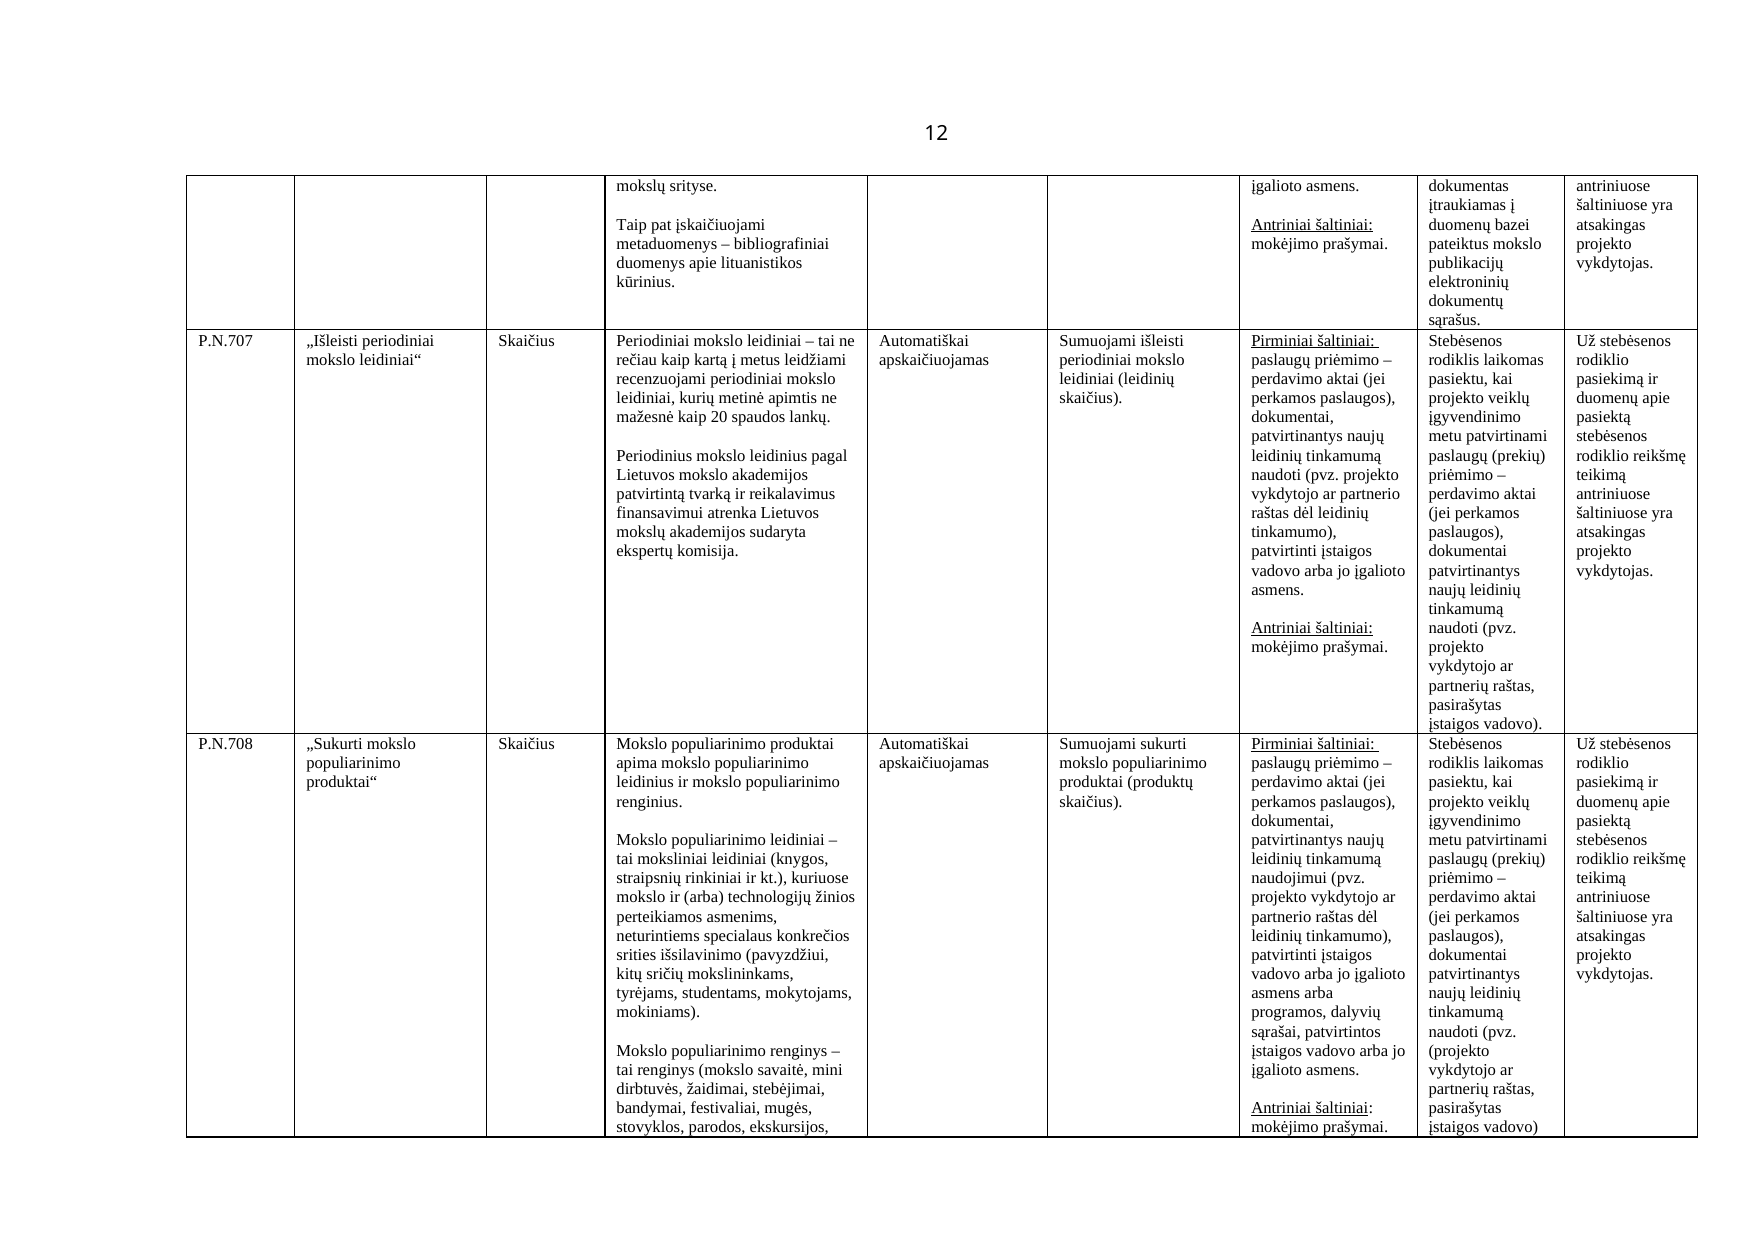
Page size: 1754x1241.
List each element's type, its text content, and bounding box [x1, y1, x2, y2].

table_cell Už stebėsenos rodiklio pasiekimą ir duomenų apie pasiektą stebėsenos rodiklio reikšmę teikimą antriniuose šaltiniuose yra atsakingas projekto vykdytojas. [1565, 330, 1697, 733]
table_cell [868, 176, 1047, 329]
table_cell [187, 176, 294, 329]
table_cell įgalioto asmens. Antriniai šaltiniai: mokėjimo prašymai. [1240, 176, 1417, 329]
table_cell Stebėsenos rodiklis laikomas pasiektu, kai projekto veiklų įgyvendinimo metu patvirtinami paslaugų (prekių) priėmimo – perdavimo aktai (jei perkamos paslaugos), dokumentai patvirtinantys naujų leidinių tinkamumą naudoti (pvz. projekto vykdytojo ar partnerių raštas, pasirašytas įstaigos vadovo). [1418, 330, 1564, 733]
table_cell P.N.708 [187, 734, 294, 1136]
table_cell „Išleisti periodiniai mokslo leidiniai“ [295, 330, 486, 733]
table_cell [295, 176, 486, 329]
table_cell Stebėsenos rodiklis laikomas pasiektu, kai projekto veiklų įgyvendinimo metu patvirtinami paslaugų (prekių) priėmimo – perdavimo aktai (jei perkamos paslaugos), dokumentai patvirtinantys naujų leidinių tinkamumą naudoti (pvz. (projekto vykdytojo ar partnerių raštas, pasirašytas įstaigos vadovo) [1418, 734, 1564, 1136]
table_cell Skaičius [487, 734, 604, 1136]
table_cell Pirminiai šaltiniai: paslaugų priėmimo –perdavimo aktai (jei perkamos paslaugos), dokumentai, patvirtinantys naujų leidinių tinkamumą naudojimui (pvz. projekto vykdytojo ar partnerio raštas dėl leidinių tinkamumo), patvirtinti įstaigos vadovo arba jo įgalioto asmens arba programos, dalyvių sąrašai, patvirtintos įstaigos vadovo arba jo įgalioto asmens. Antriniai šaltiniai: mokėjimo prašymai. [1240, 734, 1417, 1136]
table_cell mokslų srityse. Taip pat įskaičiuojami metaduomenys – bibliografiniai duomenys apie lituanistikos kūrinius. [606, 176, 867, 329]
table_cell Skaičius [487, 330, 604, 733]
table_cell [487, 176, 604, 329]
table_cell Sumuojami išleisti periodiniai mokslo leidiniai (leidinių skaičius). [1048, 330, 1239, 733]
table_cell antriniuose šaltiniuose yra atsakingas projekto vykdytojas. [1565, 176, 1697, 329]
table_cell Mokslo populiarinimo produktai apima mokslo populiarinimo leidinius ir mokslo populiarinimo renginius. Mokslo populiarinimo leidiniai – tai moksliniai leidiniai (knygos, straipsnių rinkiniai ir kt.), kuriuose mokslo ir (arba) technologijų žinios perteikiamos asmenims, neturintiems specialaus konkrečios srities išsilavinimo (pavyzdžiui, kitų sričių mokslininkams, tyrėjams, studentams, mokytojams, mokiniams). Mokslo populiarinimo renginys – tai renginys (mokslo savaitė, mini dirbtuvės, žaidimai, stebėjimai, bandymai, festivaliai, mugės, stovyklos, parodos, ekskursijos, [606, 734, 867, 1136]
table_cell Už stebėsenos rodiklio pasiekimą ir duomenų apie pasiektą stebėsenos rodiklio reikšmę teikimą antriniuose šaltiniuose yra atsakingas projekto vykdytojas. [1565, 734, 1697, 1136]
table_cell „Sukurti mokslo populiarinimo produktai“ [295, 734, 486, 1136]
table_cell Periodiniai mokslo leidiniai – tai ne rečiau kaip kartą į metus leidžiami recenzuojami periodiniai mokslo leidiniai, kurių metinė apimtis ne mažesnė kaip 20 spaudos lankų. Periodinius mokslo leidinius pagal Lietuvos mokslo akademijos patvirtintą tvarką ir reikalavimus finansavimui atrenka Lietuvos mokslų akademijos sudaryta ekspertų komisija. [606, 330, 867, 733]
table_cell P.N.707 [187, 330, 294, 733]
table_cell Pirminiai šaltiniai: paslaugų priėmimo –perdavimo aktai (jei perkamos paslaugos), dokumentai, patvirtinantys naujų leidinių tinkamumą naudoti (pvz. projekto vykdytojo ar partnerio raštas dėl leidinių tinkamumo), patvirtinti įstaigos vadovo arba jo įgalioto asmens. Antriniai šaltiniai: mokėjimo prašymai. [1240, 330, 1417, 733]
table_cell [1048, 176, 1239, 329]
table_cell Automatiškai apskaičiuojamas [868, 734, 1047, 1136]
table_cell dokumentas įtraukiamas į duomenų bazei pateiktus mokslo publikacijų elektroninių dokumentų sąrašus. [1418, 176, 1564, 329]
table_cell Sumuojami sukurti mokslo populiarinimo produktai (produktų skaičius). [1048, 734, 1239, 1136]
table_cell Automatiškai apskaičiuojamas [868, 330, 1047, 733]
